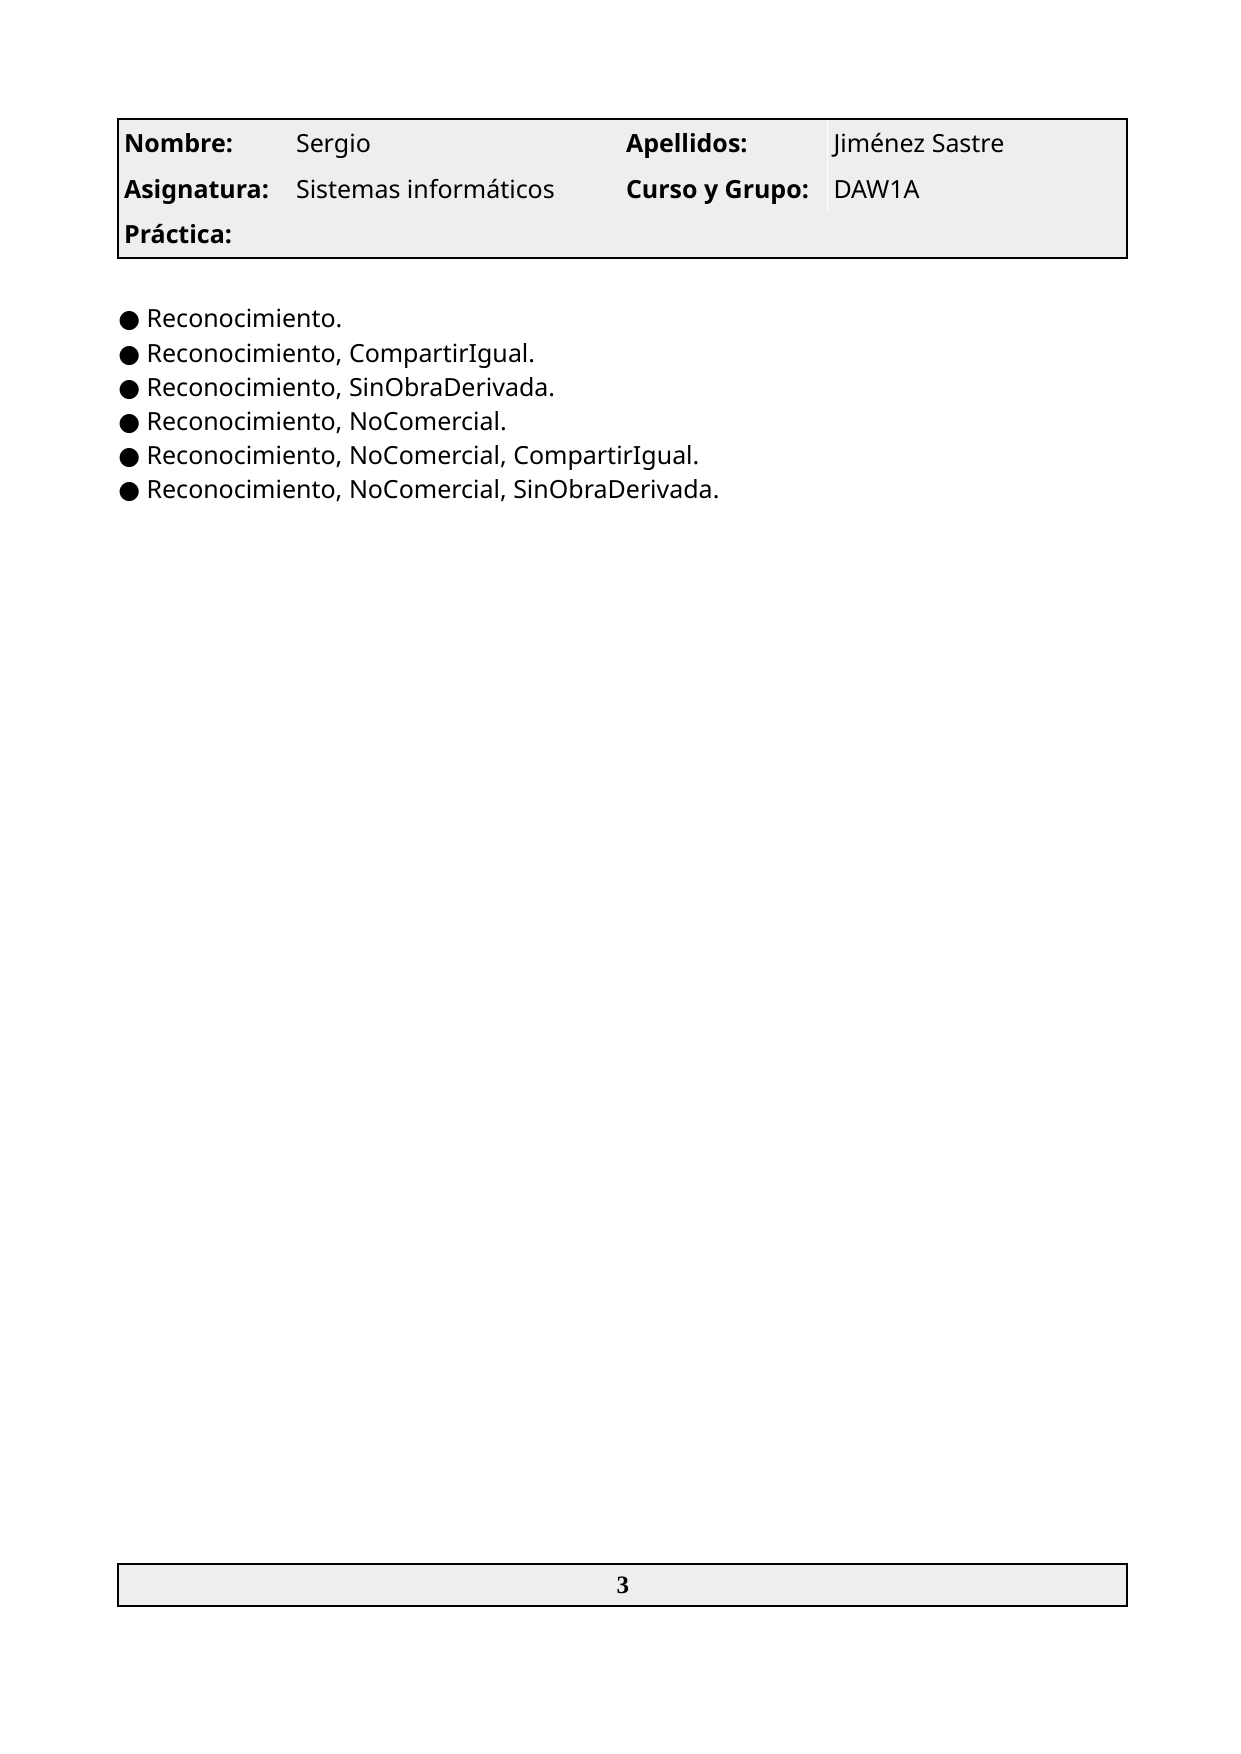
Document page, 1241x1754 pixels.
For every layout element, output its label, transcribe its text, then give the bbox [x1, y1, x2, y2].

text ● Reconocimiento. [118, 301, 1122, 335]
text ● Reconocimiento, NoComercial, CompartirIgual. [118, 437, 1122, 471]
text ● Reconocimiento, NoComercial. [118, 403, 1122, 437]
text ● Reconocimiento, NoComercial, SinObraDerivada. [118, 471, 1122, 506]
text ● Reconocimiento, SinObraDerivada. [118, 369, 1122, 403]
text ● Reconocimiento, CompartirIgual. [118, 335, 1122, 369]
